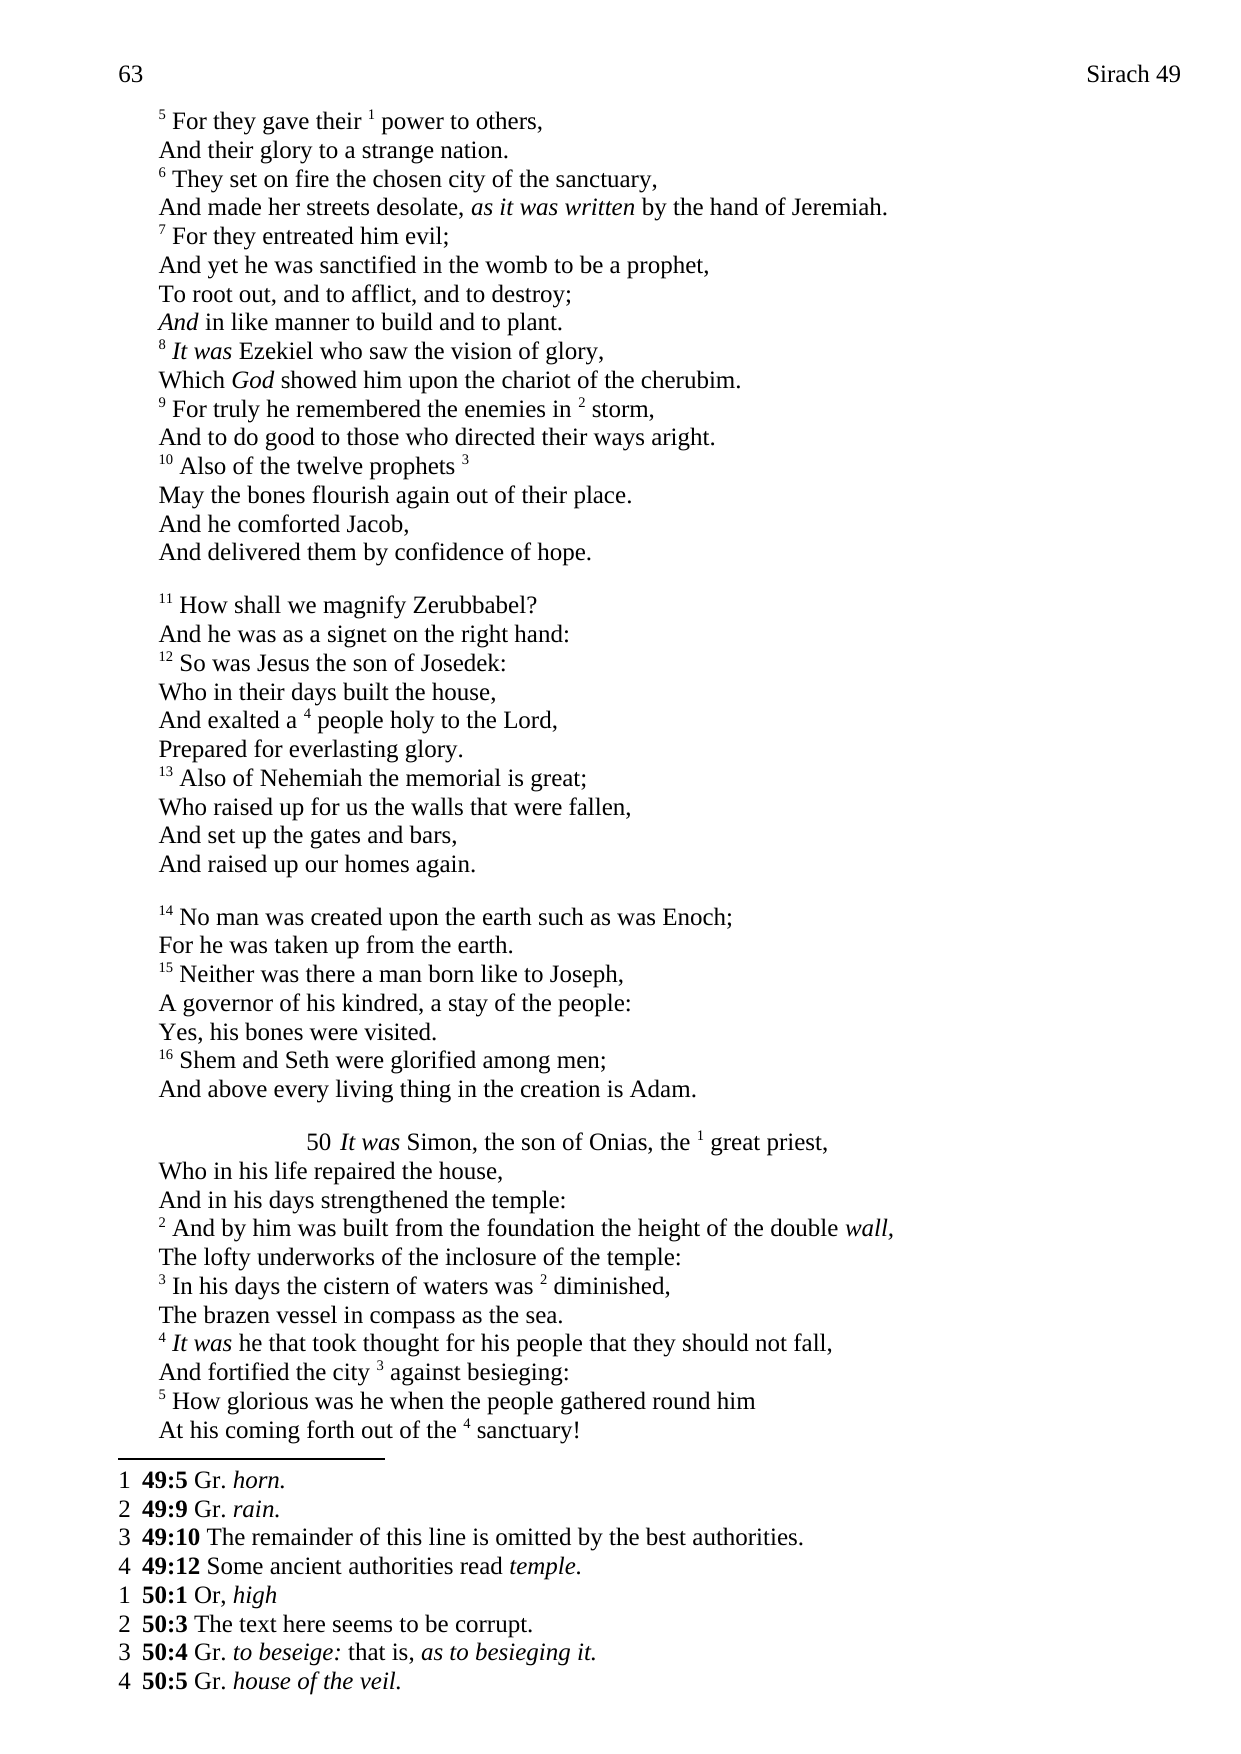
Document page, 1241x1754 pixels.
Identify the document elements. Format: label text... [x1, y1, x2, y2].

text 12 So was Jesus the son of Josedek: [158, 648, 1181, 677]
text 49:9 Gr. rain. [118, 1494, 1181, 1522]
text And he comforted Jacob, [158, 509, 1181, 537]
text Who raised up for us the walls that were fallen, [158, 792, 1181, 820]
text Who in his life repaired the house, [158, 1156, 1181, 1185]
text 5 For they gave their power to others, [158, 106, 1181, 135]
text 50:4 Gr. to beseige: that is, as to besieging it. [118, 1637, 1181, 1666]
text 5 How glorious was he when the people gathered round him [158, 1386, 1181, 1415]
text 15 Neither was there a man born like to Joseph, [158, 959, 1181, 988]
text The lofty underworks of the inclosure of the temple: [158, 1242, 1181, 1271]
text 11 How shall we magnify Zerubbabel? [158, 590, 1181, 619]
text 49:10 The remainder of this line is omitted by the best authorities. [118, 1522, 1181, 1551]
text And in his days strengthened the temple: [158, 1185, 1181, 1213]
text And yet he was sanctified in the womb to be a prophet, [158, 250, 1181, 279]
text May the bones flourish again out of their place. [158, 480, 1181, 509]
text And fortified the city against besieging: [158, 1357, 1181, 1386]
text 16 Shem and Seth were glorified among men; [158, 1046, 1181, 1074]
text 50It was Simon, the son of Onias, the great priest, [306, 1127, 1181, 1156]
text 50:5 Gr. house of the veil. [118, 1666, 1181, 1695]
text And set up the gates and bars, [158, 820, 1181, 849]
text 2 And by him was built from the foundation the height of the double wall, [158, 1213, 1181, 1242]
text 13 Also of Nehemiah the memorial is great; [158, 763, 1181, 792]
text 49:5 Gr. horn. [118, 1465, 1181, 1494]
text And he was as a signet on the right hand: [158, 619, 1181, 648]
text Who in their days built the house, [158, 677, 1181, 705]
text And in like manner to build and to plant. [158, 307, 1181, 336]
text And raised up our homes again. [158, 849, 1181, 878]
text And delivered them by confidence of hope. [158, 537, 1181, 566]
text 3 In his days the cistern of waters was diminished, [158, 1271, 1181, 1300]
text The brazen vessel in compass as the sea. [158, 1300, 1181, 1328]
text 8 It was Ezekiel who saw the vision of glory, [158, 336, 1181, 365]
text Yes, his bones were visited. [158, 1017, 1181, 1046]
text And above every living thing in the creation is Adam. [158, 1074, 1181, 1103]
text 7 For they entreated him evil; [158, 221, 1181, 250]
text 14 No man was created upon the earth such as was Enoch; [158, 902, 1181, 931]
text 4 It was he that took thought for his people that they should not fall, [158, 1328, 1181, 1357]
text To root out, and to afflict, and to destroy; [158, 279, 1181, 307]
text For he was taken up from the earth. [158, 931, 1181, 959]
text 10 Also of the twelve prophets [158, 451, 1181, 480]
text Prepared for everlasting glory. [158, 734, 1181, 763]
text A governor of his kindred, a stay of the people: [158, 988, 1181, 1017]
text 50:3 The text here seems to be corrupt. [118, 1609, 1181, 1637]
text At his coming forth out of the sanctuary! [158, 1415, 1181, 1443]
text 6 They set on fire the chosen city of the sanctuary, [158, 164, 1181, 192]
text And to do good to those who directed their ways aright. [158, 422, 1181, 451]
text Which God showed him upon the chariot of the cherubim. [158, 365, 1181, 394]
text And made her streets desolate, as it was written by the hand of Jeremiah. [158, 192, 1181, 221]
text And exalted a people holy to the Lord, [158, 705, 1181, 734]
text 49:12 Some ancient authorities read temple. [118, 1551, 1181, 1580]
text 9 For truly he remembered the enemies in storm, [158, 394, 1181, 422]
text And their glory to a strange nation. [158, 135, 1181, 164]
text 50:1 Or, high [118, 1580, 1181, 1609]
